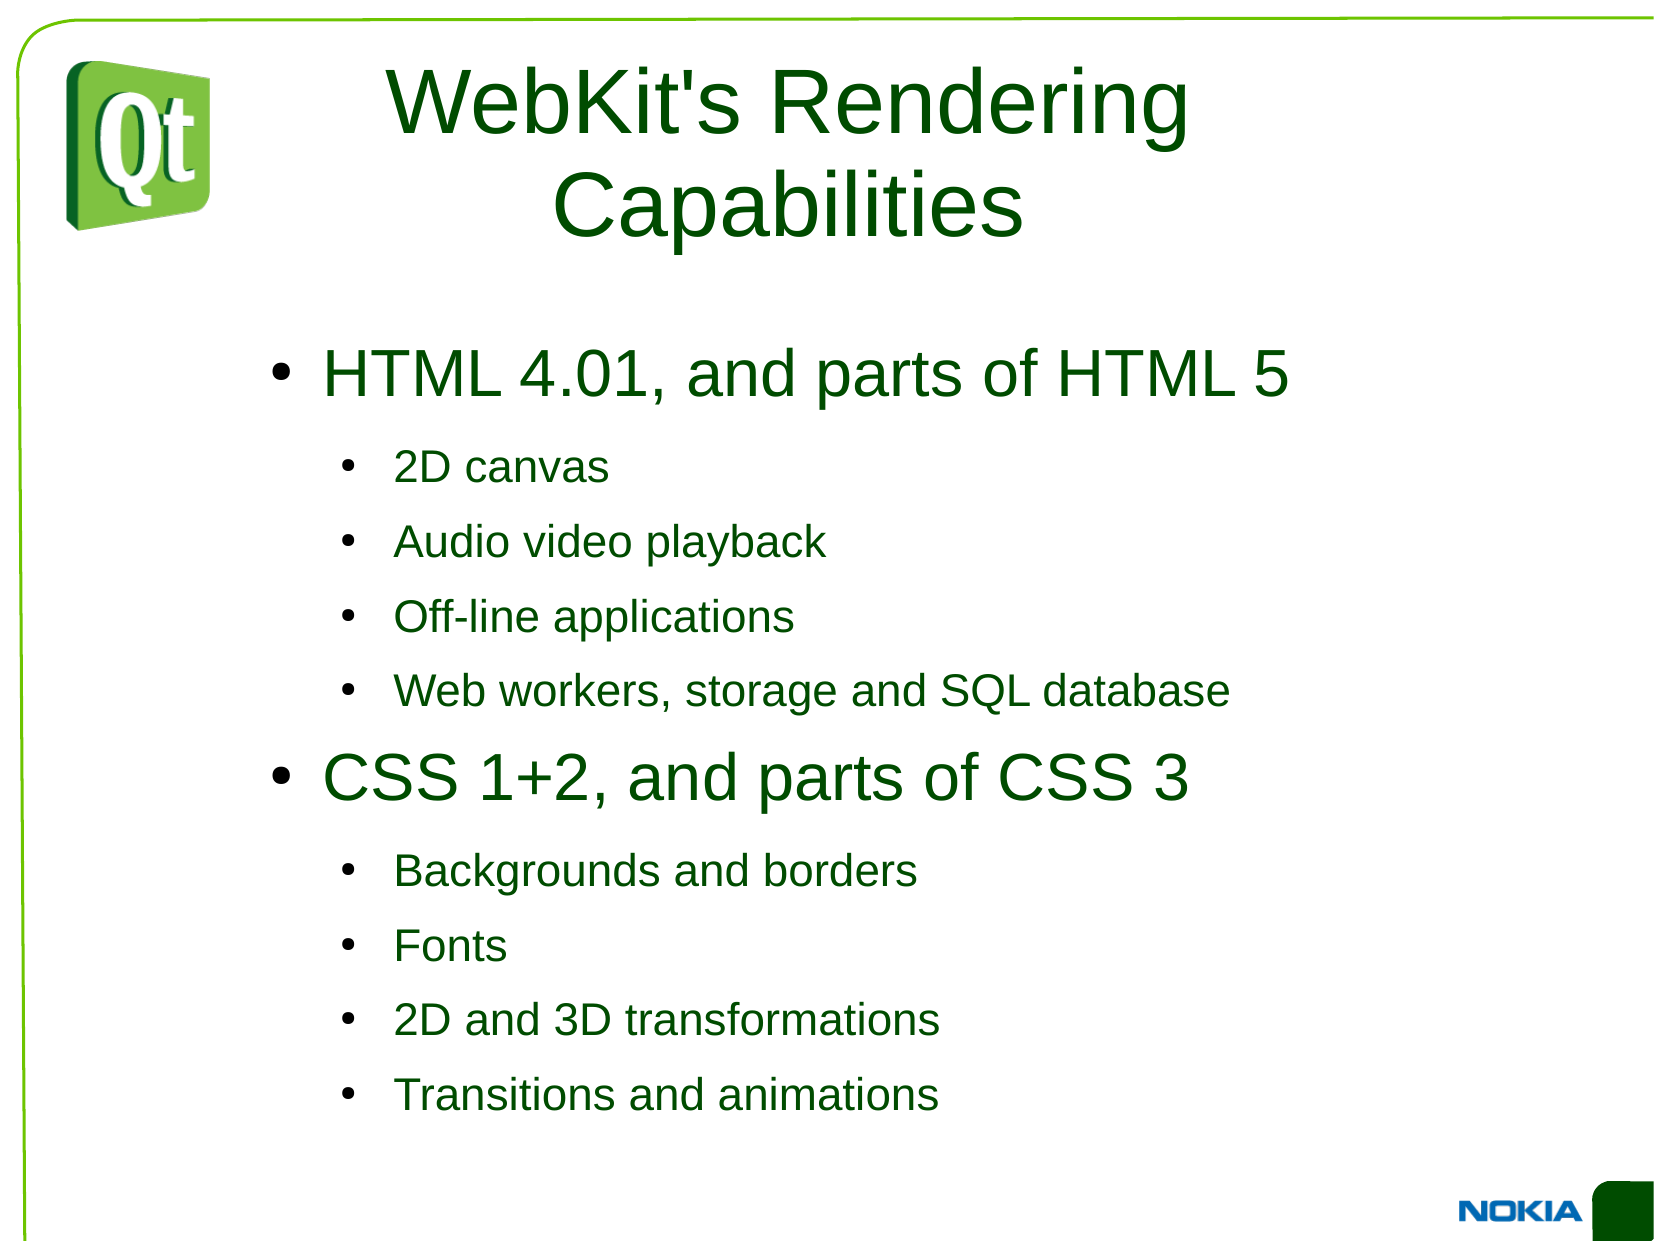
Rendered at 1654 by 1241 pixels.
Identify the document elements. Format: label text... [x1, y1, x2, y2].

title WebKit's Rendering Capabilities [251, 50, 1327, 256]
picture [1459, 1200, 1583, 1222]
picture [66, 61, 210, 231]
list HTML 4.01, and parts of HTML 5 2D canvas Audio video playback Off-line applications Web workers, storage and SQL database CSS 1+2, and parts of CSS 3 Backgrounds and borders Fonts 2D and 3D transformations Transitions and animations [251, 336, 1571, 1141]
